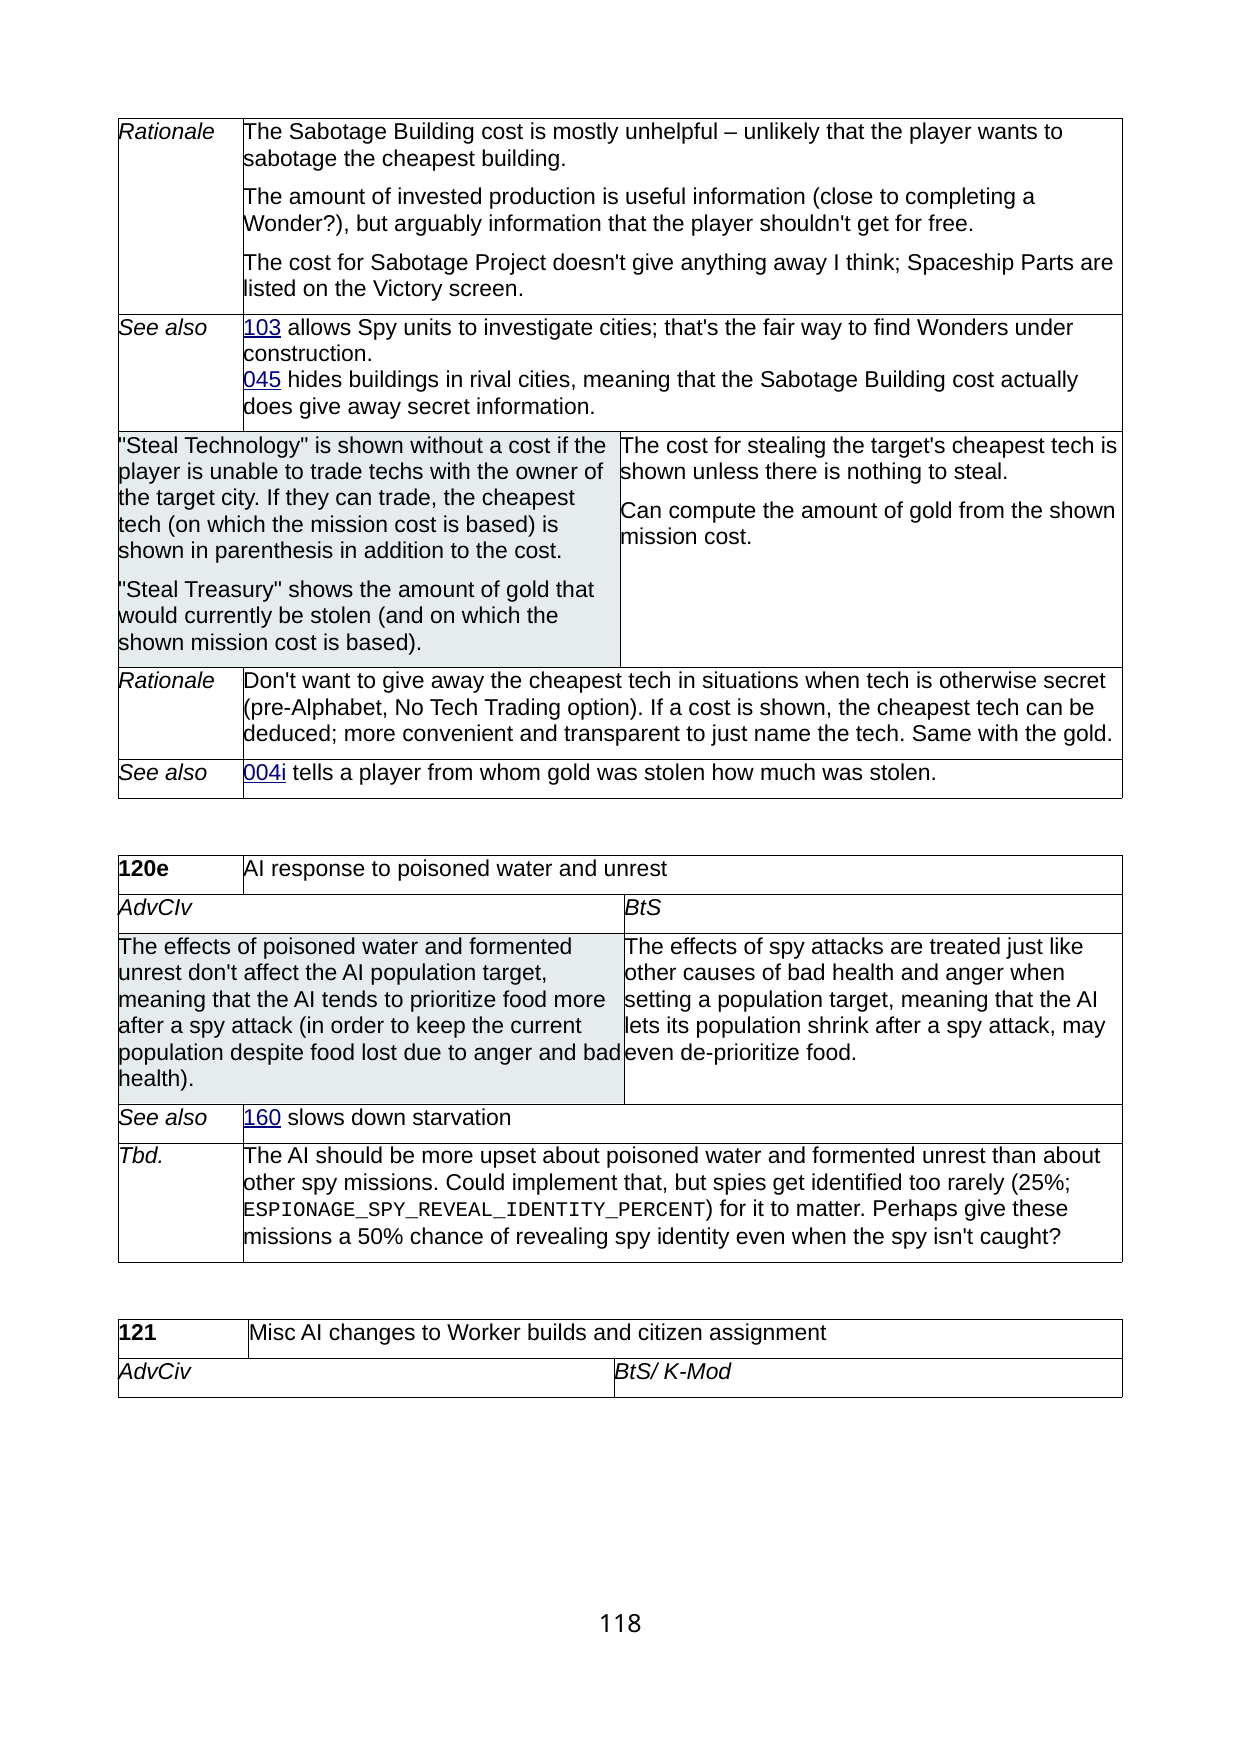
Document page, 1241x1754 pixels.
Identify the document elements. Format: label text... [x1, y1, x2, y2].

table_cell BtS [625, 895, 1122, 933]
table_cell 103 allows Spy units to investigate cities; that's the fair way to find Wonders under construction. 045 hides buildings in rival cities, meaning that the Sabotage Building cost actually does give away secret information. [244, 315, 1122, 431]
table_cell The cost for stealing the target's cheapest tech is shown unless there is nothing to steal. Can compute the amount of gold from the shown mission cost. [621, 432, 1122, 667]
table_cell See also [119, 315, 243, 431]
table_cell AdvCIv [119, 895, 624, 933]
table_cell Don't want to give away the cheapest tech in situations when tech is otherwise secret (pre-Alphabet, No Tech Trading option). If a cost is shown, the cheapest tech can be deduced; more convenient and transparent to just name the tech. Same with the gold. [244, 668, 1122, 759]
table_header 121 [119, 1320, 248, 1358]
table_cell Tbd. [119, 1144, 243, 1262]
table_header Misc AI changes to Worker builds and citizen assignment [249, 1320, 1122, 1358]
table_cell BtS/ K-Mod [615, 1359, 1122, 1397]
table_cell The Sabotage Building cost is mostly unhelpful – unlikely that the player wants to sabotage the cheapest building. The amount of invested production is useful information (close to completing a Wonder?), but arguably information that the player shouldn't get for free. The cost for Sabotage Project doesn't give anything away I think; Spaceship Parts are listed on the Victory screen. [244, 119, 1122, 313]
table_cell "Steal Technology" is shown without a cost if the player is unable to trade techs with the owner of the target city. If they can trade, the cheapest tech (on which the mission cost is based) is shown in parenthesis in addition to the cost. "Steal Treasury" shows the amount of gold that would currently be stolen (and on which the shown mission cost is based). [119, 432, 620, 667]
table_cell AdvCiv [119, 1359, 614, 1397]
table_header AI response to poisoned water and unrest [244, 856, 1122, 894]
table_cell Rationale [119, 668, 243, 759]
table_cell The effects of poisoned water and formented unrest don't affect the AI population target, meaning that the AI tends to prioritize food more after a spy attack (in order to keep the current population despite food lost due to anger and bad health). [119, 934, 624, 1103]
table_cell The AI should be more upset about poisoned water and formented unrest than about other spy missions. Could implement that, but spies get identified too rarely (25%; ESPIONAGE_SPY_REVEAL_IDENTITY_PERCENT) for it to matter. Perhaps give these missions a 50% chance of revealing spy identity even when the spy isn't caught? [244, 1144, 1122, 1262]
table_cell The effects of spy attacks are treated just like other causes of bad health and anger when setting a population target, meaning that the AI lets its population shrink after a spy attack, may even de-prioritize food. [625, 934, 1122, 1103]
table_cell See also [119, 1105, 243, 1142]
table_cell Rationale [119, 119, 243, 313]
table_cell 160 slows down starvation [244, 1105, 1122, 1142]
table_header 120e [119, 856, 243, 894]
table_cell See also [119, 760, 243, 798]
table_cell 004i tells a player from whom gold was stolen how much was stolen. [244, 760, 1122, 798]
